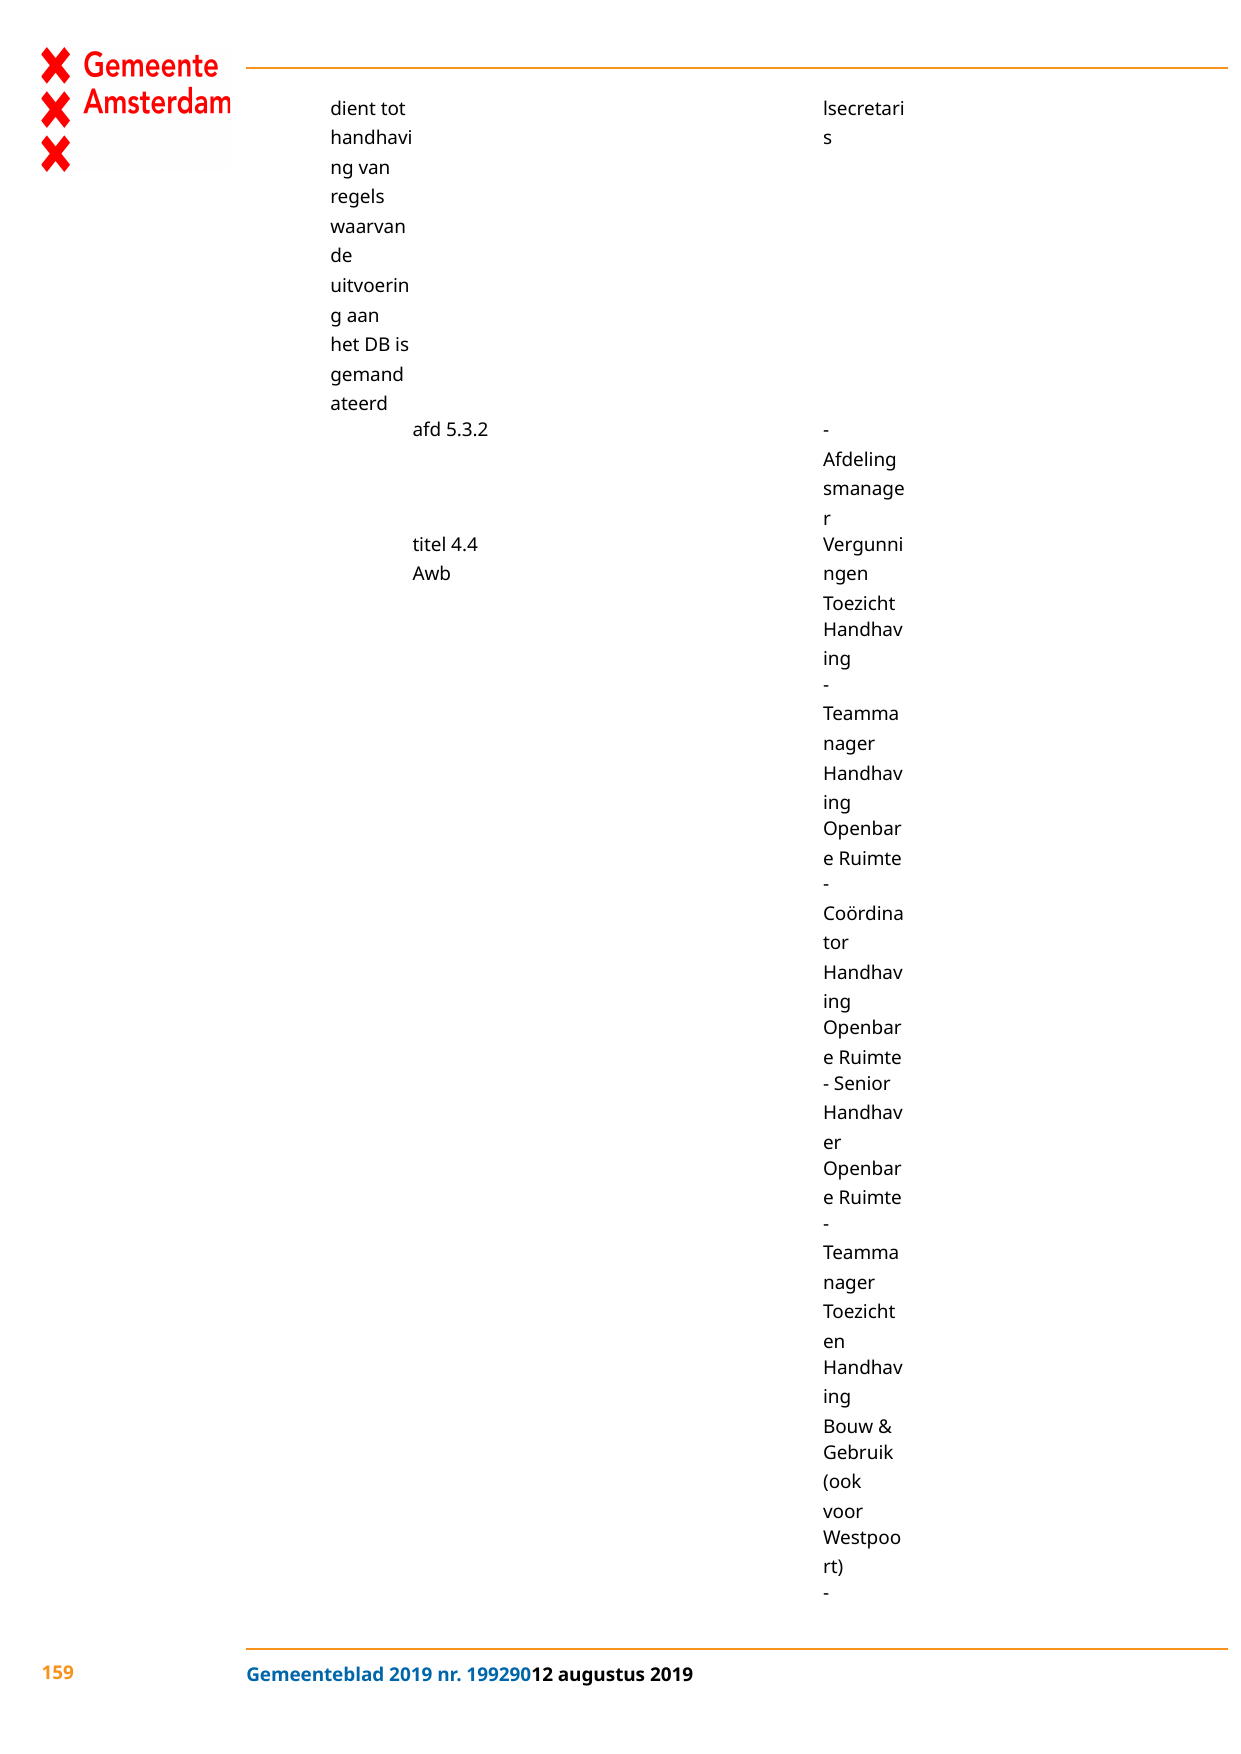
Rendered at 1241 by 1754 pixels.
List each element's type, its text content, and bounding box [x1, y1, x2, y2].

table_cell [987, 870, 1069, 1014]
table_cell [987, 671, 1069, 815]
table_cell [412, 1524, 494, 1579]
table_cell Openbare Ruimte [823, 815, 905, 870]
table_cell afd 5.3.2 [412, 416, 494, 531]
table_cell [494, 1155, 577, 1210]
table_cell [987, 531, 1069, 616]
table_cell [659, 815, 741, 870]
table_cell [248, 1210, 330, 1354]
table_cell [741, 416, 823, 531]
table_cell dient tot handhaving van regels waarvan de uitvoering aan het DB is gemandateerd [330, 95, 412, 416]
table_cell [412, 1070, 494, 1155]
table_cell [577, 1524, 659, 1579]
table_cell [494, 416, 577, 531]
table_cell [1069, 1015, 1152, 1070]
table_cell [330, 531, 412, 616]
table_cell - Afdelingsmanager [823, 416, 905, 531]
table_cell [905, 1354, 987, 1439]
table_cell Westpoort) [823, 1524, 905, 1579]
table_cell [741, 1524, 823, 1579]
table_cell Openbare Ruimte [823, 1015, 905, 1070]
table_cell [577, 1015, 659, 1070]
table_cell [330, 1439, 412, 1524]
table_cell [330, 1155, 412, 1210]
table_cell [494, 815, 577, 870]
table_cell [741, 616, 823, 671]
table_cell [987, 1354, 1069, 1439]
table_cell [330, 815, 412, 870]
table_cell [659, 416, 741, 531]
table_cell [577, 531, 659, 616]
table_cell [248, 416, 330, 531]
picture [41, 47, 231, 172]
table_cell [987, 616, 1069, 671]
table_cell [330, 1354, 412, 1439]
table_cell [412, 95, 494, 416]
table_cell [412, 671, 494, 815]
table_cell [987, 1210, 1069, 1354]
table_cell [905, 870, 987, 1014]
table_cell [659, 1070, 741, 1155]
table_cell [1069, 531, 1152, 616]
table_cell [905, 95, 987, 416]
table_cell [412, 1015, 494, 1070]
table_cell [741, 95, 823, 416]
table_cell [659, 1579, 741, 1605]
table_cell [987, 1015, 1069, 1070]
table_cell [823, 1579, 905, 1605]
table_cell [741, 815, 823, 870]
table_cell [494, 1524, 577, 1579]
table_cell [330, 870, 412, 1014]
table_cell [987, 1439, 1069, 1524]
table_cell [741, 1070, 823, 1155]
table_cell [987, 1155, 1069, 1210]
table_cell [1069, 416, 1152, 531]
table_cell [1069, 1155, 1152, 1210]
table_cell [659, 671, 741, 815]
table_cell [987, 1070, 1069, 1155]
table_cell [248, 1070, 330, 1155]
table_cell [412, 616, 494, 671]
table_cell [905, 1579, 987, 1605]
table_cell -Teammanager Toezicht en [823, 1210, 905, 1354]
table_cell [494, 1354, 577, 1439]
table_cell [248, 671, 330, 815]
table_cell [905, 1524, 987, 1579]
table_cell [741, 1579, 823, 1605]
table_cell [248, 1155, 330, 1210]
table_cell [330, 1070, 412, 1155]
table_cell [1069, 1210, 1152, 1354]
table_cell [659, 531, 741, 616]
table_cell [577, 815, 659, 870]
table_cell [659, 1524, 741, 1579]
table_cell [412, 1354, 494, 1439]
table_cell [330, 1015, 412, 1070]
table_cell [330, 671, 412, 815]
table_cell [577, 671, 659, 815]
table_cell [905, 416, 987, 531]
table_cell [741, 1210, 823, 1354]
table_cell [577, 616, 659, 671]
table_cell [905, 1155, 987, 1210]
table_cell [412, 1155, 494, 1210]
table_cell titel 4.4 Awb [412, 531, 494, 616]
table_cell Handhaving Bouw & [823, 1354, 905, 1439]
table_cell [1069, 95, 1152, 416]
table_cell [248, 1015, 330, 1070]
table_cell [1069, 1579, 1152, 1605]
table_cell lsecretaris [823, 95, 905, 416]
table_cell [659, 616, 741, 671]
table_cell [659, 870, 741, 1014]
table_cell [1069, 1524, 1152, 1579]
table_cell [248, 1354, 330, 1439]
table_cell [494, 616, 577, 671]
table_cell [577, 1070, 659, 1155]
table_cell [905, 815, 987, 870]
table_cell [659, 1155, 741, 1210]
table_cell [987, 416, 1069, 531]
table_cell [330, 1524, 412, 1579]
table_cell [412, 1439, 494, 1524]
table_cell [577, 1439, 659, 1524]
table_cell [905, 1015, 987, 1070]
table_cell [1069, 1354, 1152, 1439]
table_cell [741, 870, 823, 1014]
table_cell [905, 1439, 987, 1524]
table_cell [659, 1354, 741, 1439]
table_cell [577, 870, 659, 1014]
table_cell [248, 95, 330, 416]
table_cell [659, 95, 741, 416]
table_cell Gebruik (ook voor [823, 1439, 905, 1524]
table_cell [412, 815, 494, 870]
table_cell [494, 1210, 577, 1354]
table_cell [1069, 671, 1152, 815]
table_cell [330, 1579, 412, 1605]
table_cell [248, 1579, 330, 1605]
table_cell [1069, 1439, 1152, 1524]
table_cell Handhaving [823, 616, 905, 671]
table_cell [330, 1210, 412, 1354]
table_cell [741, 1015, 823, 1070]
table_cell [1069, 1070, 1152, 1155]
table_cell [987, 95, 1069, 416]
table_cell -Coördinator Handhaving [823, 870, 905, 1014]
table_cell [494, 1015, 577, 1070]
table_cell [577, 416, 659, 531]
table_cell [494, 1579, 577, 1605]
table_cell [987, 815, 1069, 870]
table_cell [494, 95, 577, 416]
table_cell [1069, 815, 1152, 870]
table_cell Openbare Ruimte [823, 1155, 905, 1210]
table_cell [905, 531, 987, 616]
table_cell [905, 1070, 987, 1155]
table_cell [494, 671, 577, 815]
table_cell [248, 870, 330, 1014]
table_cell [330, 416, 412, 531]
table_cell [741, 531, 823, 616]
table_cell -Teammanager Handhaving [823, 671, 905, 815]
table_cell [412, 870, 494, 1014]
table_cell [1069, 870, 1152, 1014]
table_cell [577, 1579, 659, 1605]
table_cell [494, 531, 577, 616]
table_cell [577, 1354, 659, 1439]
table_cell Vergunningen Toezicht [823, 531, 905, 616]
table_cell [659, 1210, 741, 1354]
table_cell [741, 1155, 823, 1210]
table_cell [1069, 616, 1152, 671]
table_cell [494, 870, 577, 1014]
table_cell [987, 1579, 1069, 1605]
table_cell [248, 531, 330, 616]
table_cell [905, 616, 987, 671]
table_cell [577, 95, 659, 416]
table_cell [248, 1524, 330, 1579]
table_cell [248, 815, 330, 870]
table_cell [494, 1439, 577, 1524]
table_cell [248, 1439, 330, 1524]
table_cell [412, 1579, 494, 1605]
table_cell [494, 1070, 577, 1155]
table_cell [577, 1155, 659, 1210]
table_cell [741, 671, 823, 815]
table_cell [330, 616, 412, 671]
table_cell [659, 1439, 741, 1524]
table_cell [905, 671, 987, 815]
table_cell [905, 1210, 987, 1354]
table_cell [248, 616, 330, 671]
table_cell [659, 1015, 741, 1070]
table_cell - Senior Handhaver [823, 1070, 905, 1155]
table_cell [741, 1354, 823, 1439]
table_cell [412, 1210, 494, 1354]
table_cell [741, 1439, 823, 1524]
table_cell [577, 1210, 659, 1354]
table_cell [987, 1524, 1069, 1579]
